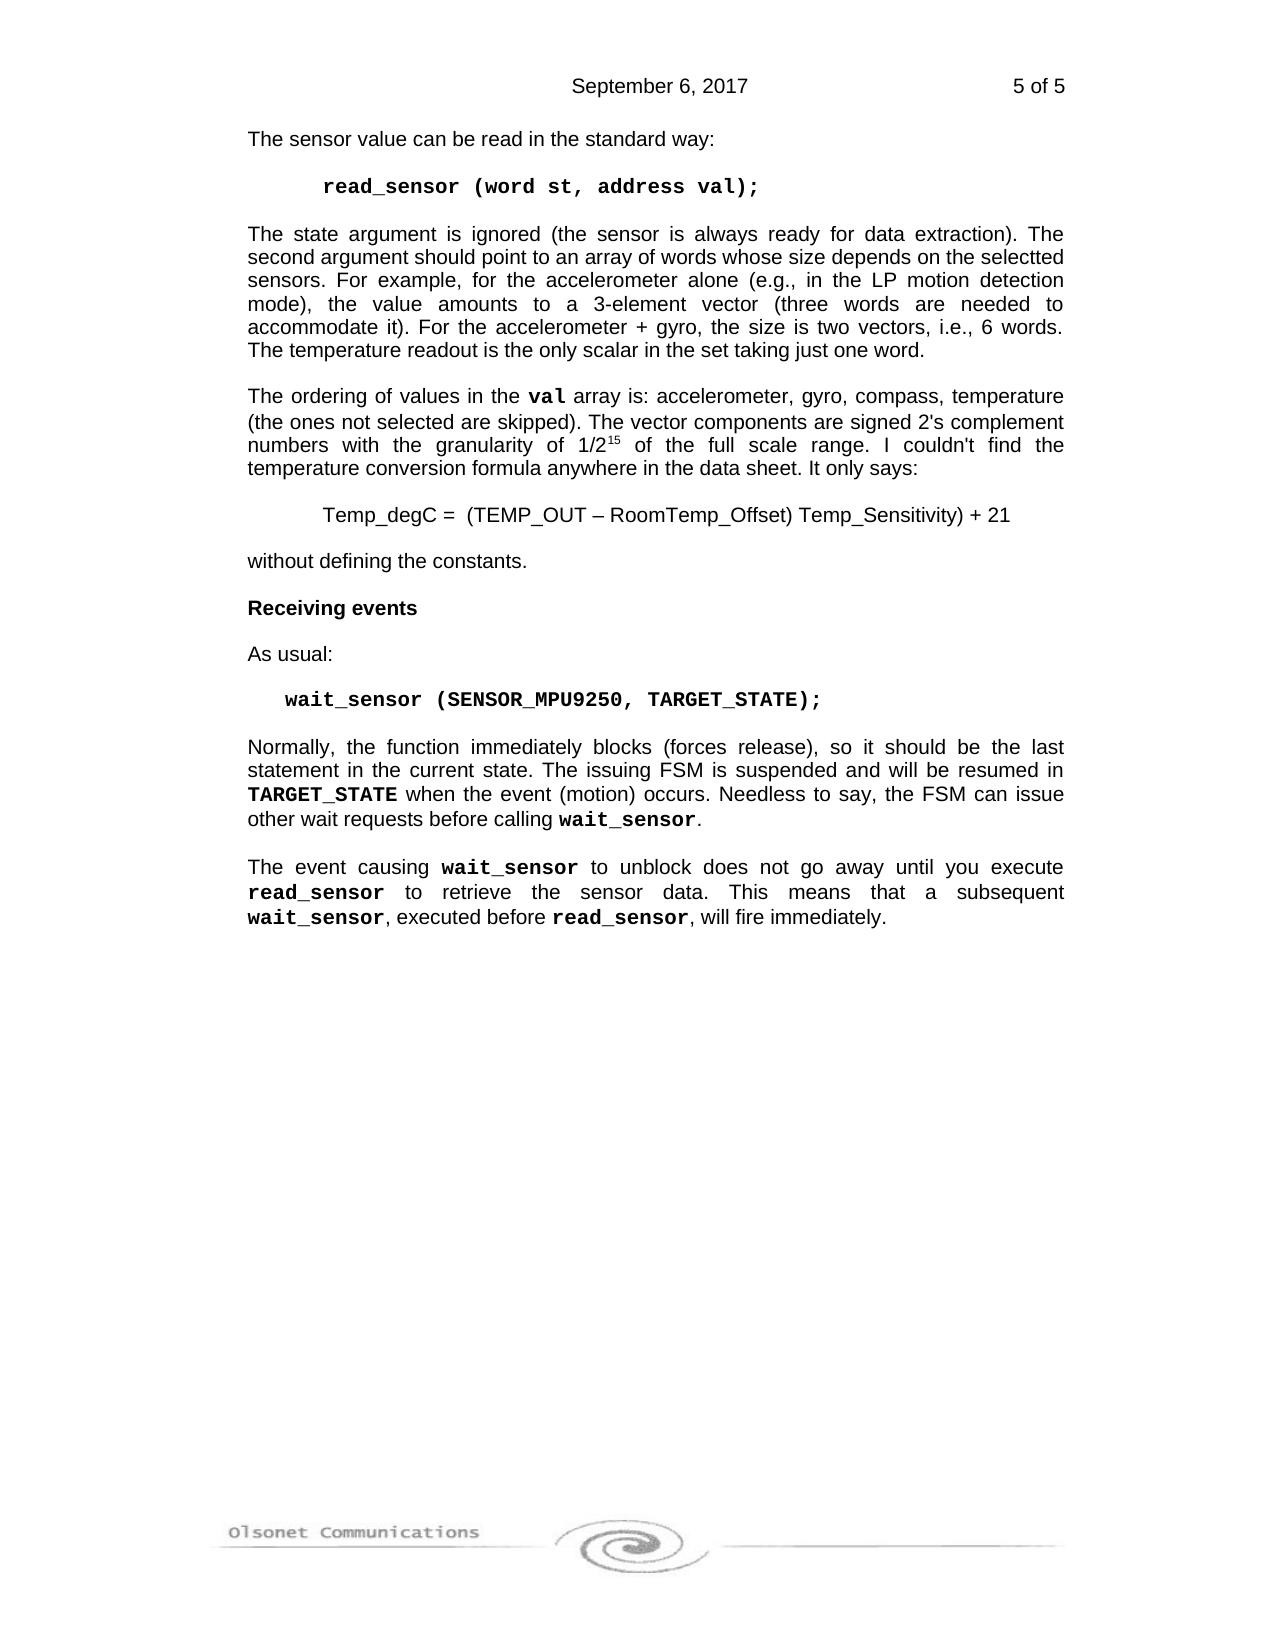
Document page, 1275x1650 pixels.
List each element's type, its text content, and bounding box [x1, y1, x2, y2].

text Normally, the function immediately blocks (forces release), so it should be the last statement in the current state. The issuing FSM is suspended and will be resumed in TARGET_STATE when the event (motion) occurs. Needless to say, the FSM can issue other wait requests before calling wait_sensor. [247, 736, 1065, 832]
text The state argument is ignored (the sensor is always ready for data extraction). The second argument should point to an array of words whose size depends on the selectted sensors. For example, for the accelerometer alone (e.g., in the LP motion detection mode), the value amounts to a 3-element vector (three words are needed to accommodate it). For the accelerometer + gyro, the size is two vectors, i.e., 6 words. The temperature readout is the only scalar in the set taking just one word. [247, 222, 1065, 362]
text without defining the constants. [247, 549, 1065, 573]
text read_sensor (word st, address val); [247, 174, 1065, 199]
text Temp_degC = (TEMP_OUT – RoomTemp_Offset) Temp_Sensitivity) + 21 [247, 503, 1065, 526]
subtitle Receiving events [247, 596, 1065, 619]
picture [210, 1504, 1065, 1596]
text The event causing wait_sensor to unblock does not go away until you execute read_sensor to retrieve the sensor data. This means that a subsequent wait_sensor, executed before read_sensor, will fire immediately. [247, 856, 1065, 931]
text As usual: [247, 642, 1065, 666]
text wait_sensor (SENSOR_MPU9250, TARGET_STATE); [285, 689, 1065, 713]
text The ordering of values in the val array is: accelerometer, gyro, compass, temperature (the ones not selected are skipped). The vector components are signed 2's complement numbers with the granularity of 1/215 of the full scale range. I couldn't find the temperature conversion formula anywhere in the data sheet. It only says: [247, 385, 1065, 480]
text The sensor value can be read in the standard way: [247, 128, 1065, 151]
